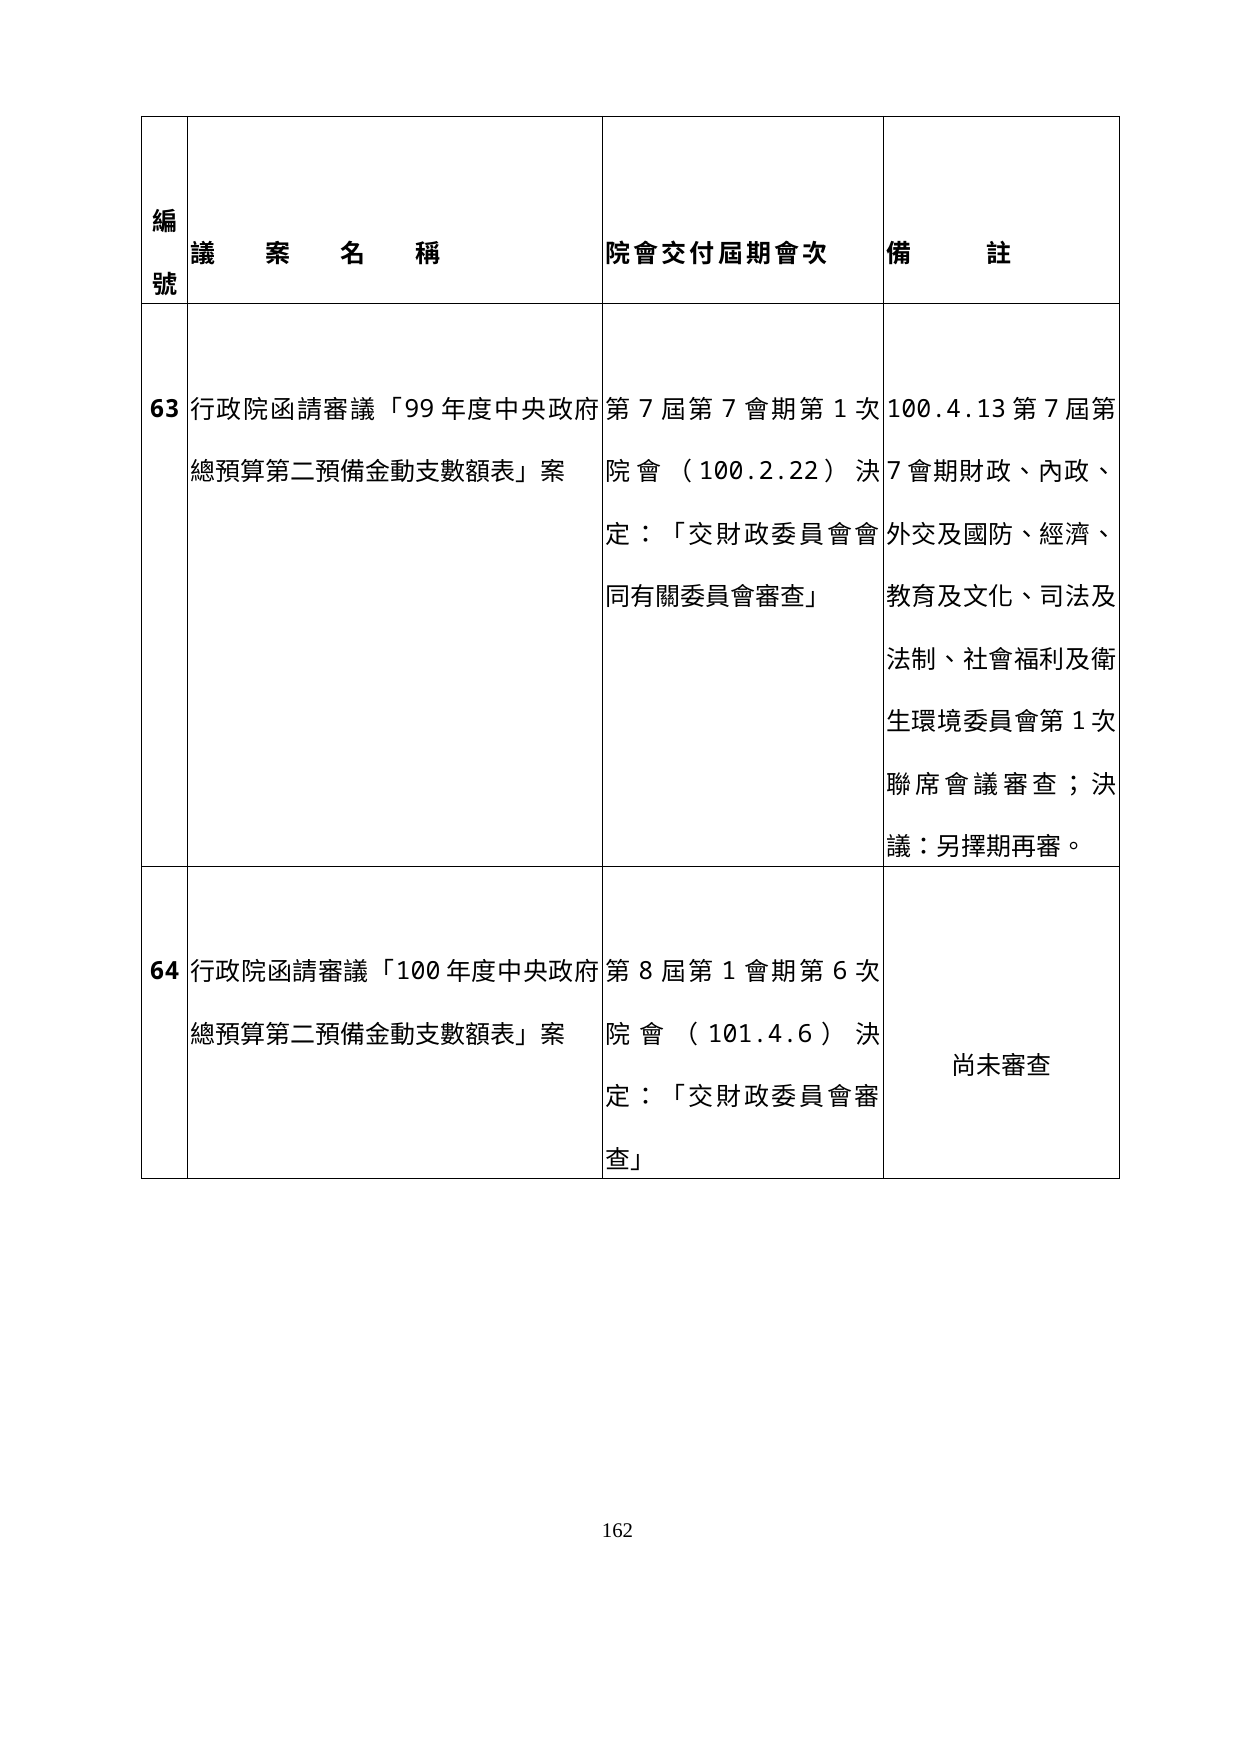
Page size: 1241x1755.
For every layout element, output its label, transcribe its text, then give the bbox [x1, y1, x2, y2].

table_cell 行政院函請審議「100年度中央政府總預算第二預備金動支數額表」案 [188, 867, 602, 1178]
table_cell 行政院函請審議「99年度中央政府總預算第二預備金動支數額表」案 [188, 304, 602, 866]
table_header 院會交付屆期會次 [603, 117, 883, 303]
table_header 編號 [142, 117, 187, 303]
table_cell 第7屆第7會期第1次院會（100.2.22）決定：「交財政委員會會同有關委員會審查」 [603, 304, 883, 866]
table_header 備 註 [884, 117, 1119, 303]
table_cell [142, 304, 187, 866]
table_cell 100.4.13第7屆第7會期財政、內政、外交及國防、經濟、教育及文化、司法及法制、社會福利及衛生環境委員會第1次聯席會議審查；決議：另擇期再審。 [884, 304, 1119, 866]
table_cell [142, 867, 187, 1178]
table_header 議 案 名 稱 [188, 117, 602, 303]
table_cell 尚未審查 [884, 867, 1119, 1178]
table_cell 第8屆第1會期第6次院會（101.4.6）決定：「交財政委員會審查」 [603, 867, 883, 1178]
